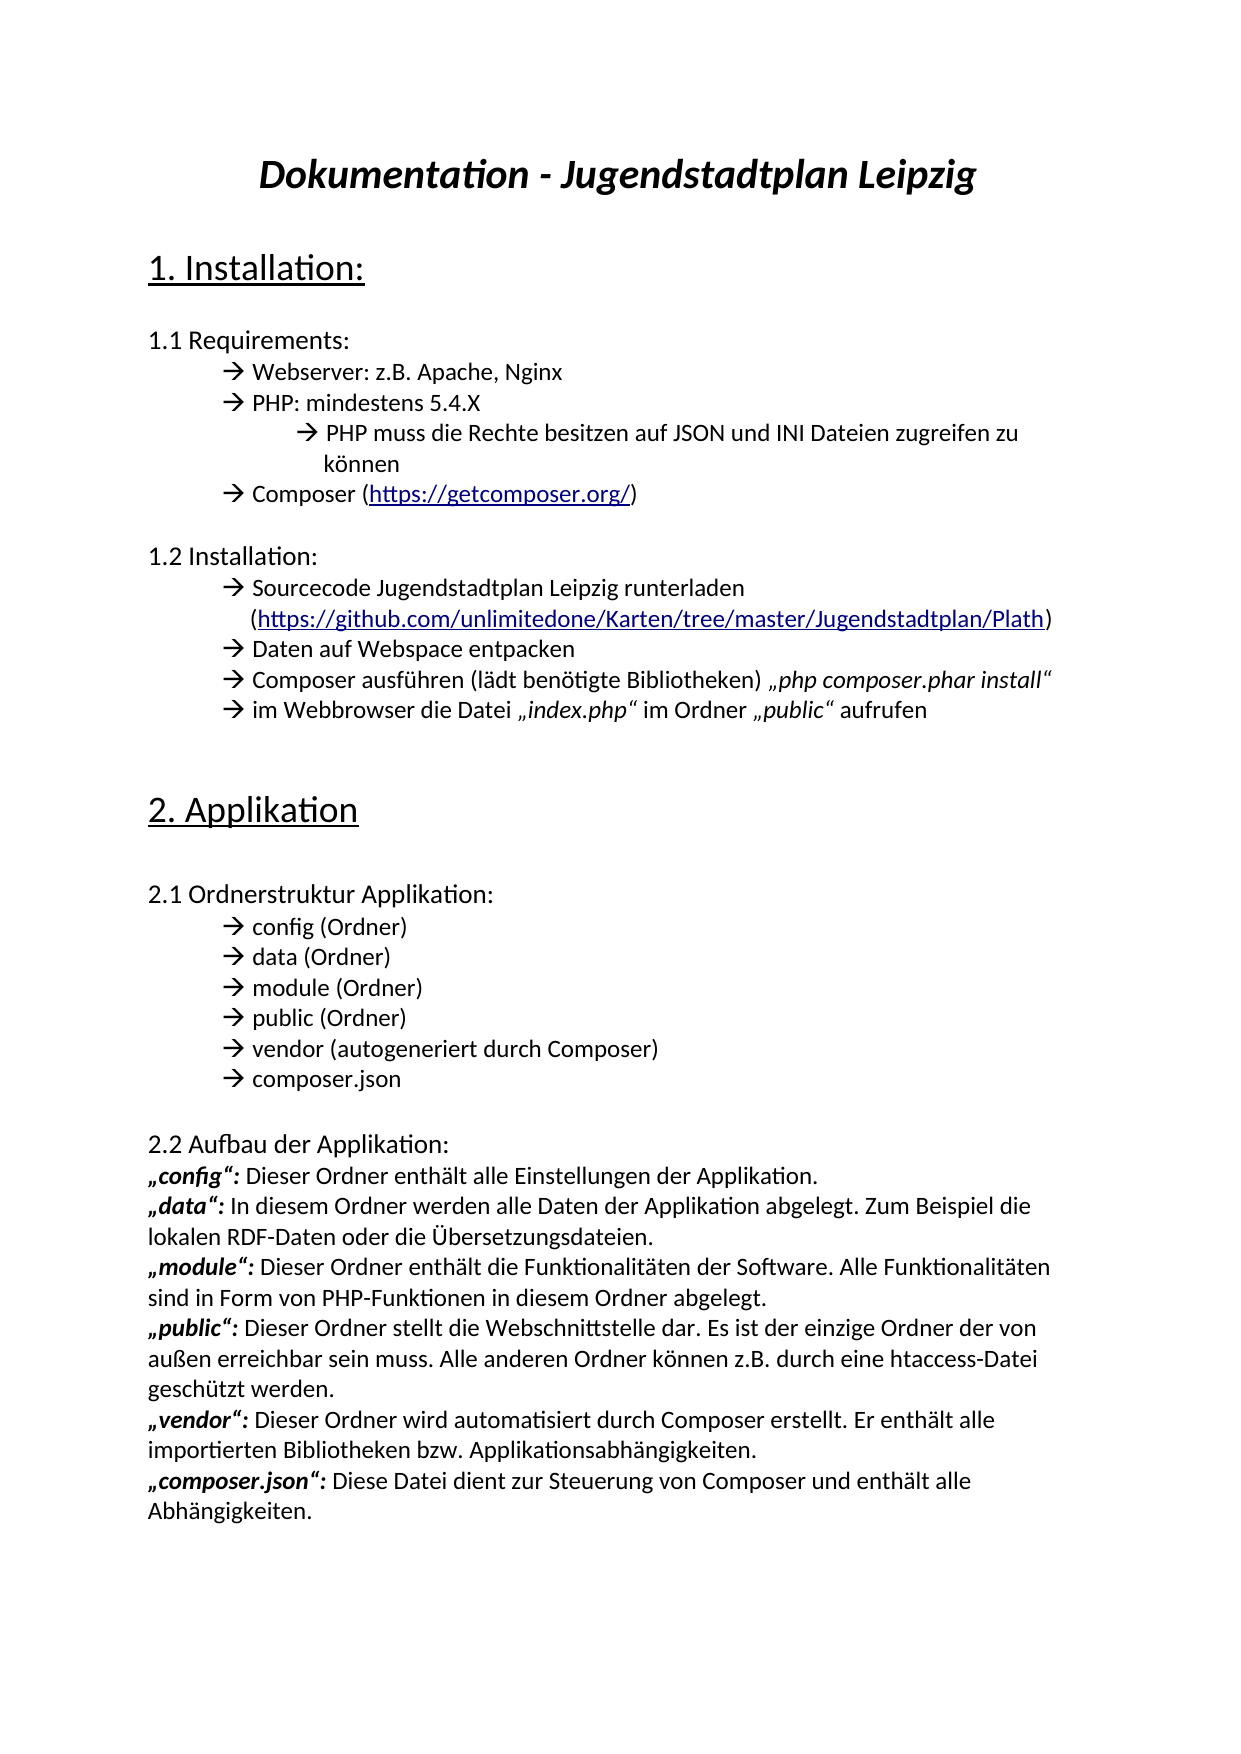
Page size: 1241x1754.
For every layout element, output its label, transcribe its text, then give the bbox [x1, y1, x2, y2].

text 2.1 Ordnerstruktur Applikation: [148, 878, 1093, 911]
text „composer.json“: Diese Datei dient zur Steuerung von Composer und enthält alle Abhängigkeiten. [148, 1465, 1093, 1526]
text  Daten auf Webspace entpacken [148, 633, 1093, 664]
text 1. Installation: [148, 244, 1093, 290]
text (https://github.com/unlimitedone/Karten/tree/master/Jugendstadtplan/Plath) [148, 603, 1093, 633]
text „vendor“: Dieser Ordner wird automatisiert durch Composer erstellt. Er enthält alle importierten Bibliotheken bzw. Applikationsabhängigkeiten. [148, 1404, 1093, 1465]
text 1.2 Installation: [148, 539, 1093, 572]
text  Composer (https://getcomposer.org/) [148, 478, 1093, 509]
text 1.1 Requirements: [148, 323, 1093, 356]
text Dokumentation - Jugendstadtplan Leipzig [148, 148, 1093, 198]
text  im Webbrowser die Datei „index.php“ im Ordner „public“ aufrufen [148, 694, 1093, 725]
text 2. Applikation [148, 786, 1093, 832]
text  Sourcecode Jugendstadtplan Leipzig runterladen [148, 572, 1093, 603]
text  data (Ordner) [148, 941, 1093, 972]
text „module“: Dieser Ordner enthält die Funktionalitäten der Software. Alle Funktionalitäten sind in Form von PHP-Funktionen in diesem Ordner abgelegt. [148, 1251, 1093, 1312]
text  module (Ordner) [148, 972, 1093, 1002]
text „public“: Dieser Ordner stellt die Webschnittstelle dar. Es ist der einzige Ordner der von außen erreichbar sein muss. Alle anderen Ordner können z.B. durch eine htaccess-Datei geschützt werden. [148, 1312, 1093, 1404]
text  PHP muss die Rechte besitzen auf JSON und INI Dateien zugreifen zu [148, 417, 1093, 448]
text  config (Ordner) [148, 911, 1093, 941]
text  Composer ausführen (lädt benötigte Bibliotheken) „php composer.phar install“ [148, 664, 1093, 694]
text „config“: Dieser Ordner enthält alle Einstellungen der Applikation. [148, 1160, 1093, 1190]
text können [221, 448, 1093, 478]
text  composer.json [148, 1063, 1093, 1094]
text „data“: In diesem Ordner werden alle Daten der Applikation abgelegt. Zum Beispiel die lokalen RDF-Daten oder die Übersetzungsdateien. [148, 1190, 1093, 1251]
text  vendor (autogeneriert durch Composer) [148, 1033, 1093, 1063]
text  Webserver: z.B. Apache, Nginx [148, 356, 1093, 387]
text  PHP: mindestens 5.4.X [148, 387, 1093, 417]
text  public (Ordner) [148, 1002, 1093, 1033]
text 2.2 Aufbau der Applikation: [148, 1127, 1093, 1160]
